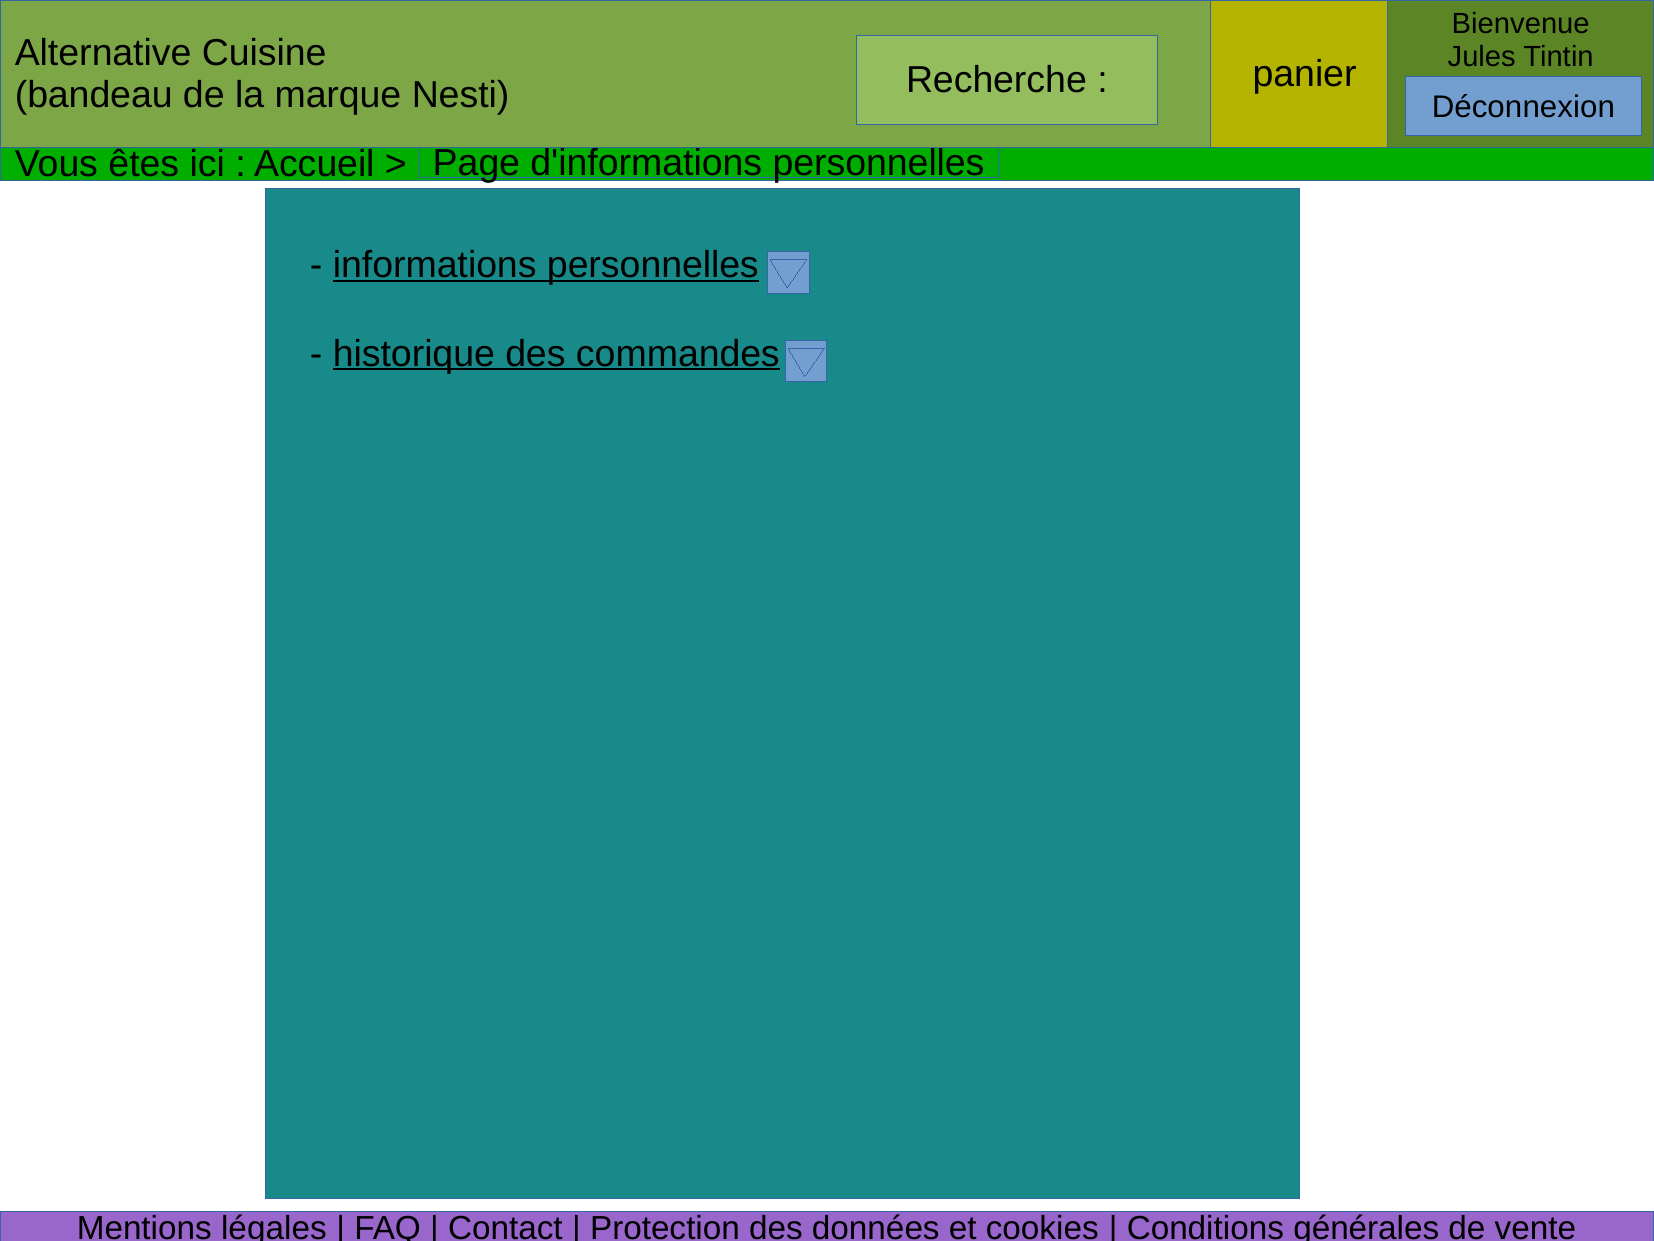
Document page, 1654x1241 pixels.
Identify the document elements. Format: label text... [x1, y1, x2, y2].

text_box Page d'informations personnelles [419, 148, 999, 178]
text_box Mentions légales | FAQ | Contact | Protection des données et cookies | Conditions générales de vente [0, 1211, 1654, 1241]
text_box Recherche : [856, 35, 1158, 125]
text_box [236, 188, 1300, 1199]
text_box Bienvenue Jules Tintin [1387, 0, 1654, 148]
text_box panier [1210, 0, 1387, 148]
text_box Alternative Cuisine (bandeau de la marque Nesti) [0, 0, 1210, 148]
text_box - informations personnelles [295, 236, 916, 324]
text_box Vous êtes ici : Accueil > [778, 148, 1654, 181]
text_box - historique des commandes [295, 324, 1004, 420]
text_box Déconnexion [1405, 76, 1642, 136]
text_box Vous êtes ici : Accueil > [0, 148, 482, 181]
